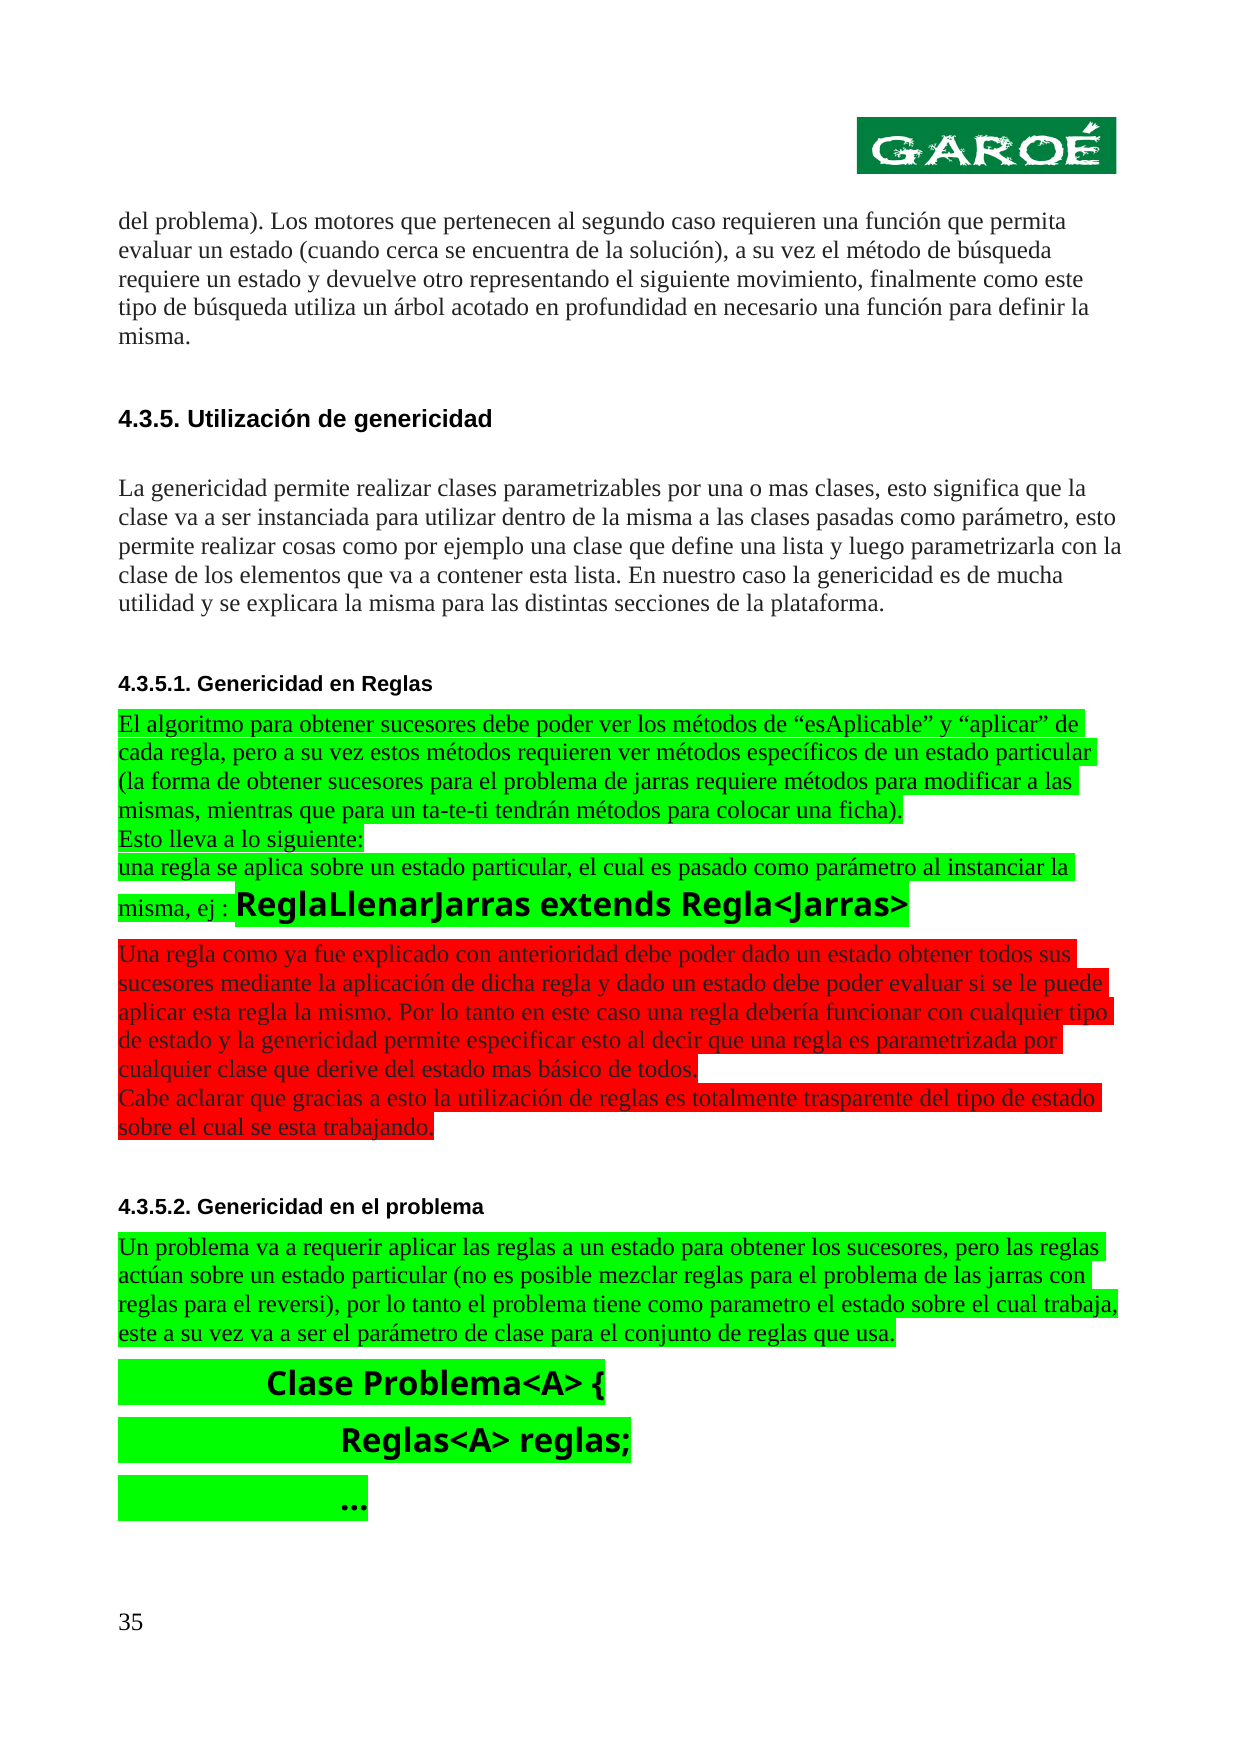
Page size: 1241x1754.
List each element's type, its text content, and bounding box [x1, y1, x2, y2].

subtitle 4.3.5. Utilización de genericidad [118, 404, 1122, 432]
picture [856, 117, 1117, 174]
text Reglas<A> reglas; [118, 1417, 1122, 1463]
text … [118, 1475, 1122, 1521]
text El algoritmo para obtener sucesores debe poder ver los métodos de “esAplicable” y “aplicar” de cada regla, pero a su vez estos métodos requieren ver métodos específicos de un estado particular (la forma de obtener sucesores para el problema de jarras requiere métodos para modificar a las mismas, mientras que para un ta-te-ti tendrán métodos para colocar una ficha). Esto lleva a lo siguiente: una regla se aplica sobre un estado particular, el cual es pasado como parámetro al instanciar la misma, ej : ReglaLlenarJarras extends Regla<Jarras> [118, 709, 1122, 927]
text Una regla como ya fue explicado con anterioridad debe poder dado un estado obtener todos sus sucesores mediante la aplicación de dicha regla y dado un estado debe poder evaluar si se le puede aplicar esta regla la mismo. Por lo tanto en este caso una regla debería funcionar con cualquier tipo de estado y la genericidad permite especificar esto al decir que una regla es parametrizada por cualquier clase que derive del estado mas básico de todos. [118, 939, 1122, 1083]
text del problema). Los motores que pertenecen al segundo caso requieren una función que permita evaluar un estado (cuando cerca se encuentra de la solución), a su vez el método de búsqueda requiere un estado y devuelve otro representando el siguiente movimiento, finalmente como este tipo de búsqueda utiliza un árbol acotado en profundidad en necesario una función para definir la misma. [118, 206, 1122, 350]
text Cabe aclarar que gracias a esto la utilización de reglas es totalmente trasparente del tipo de estado sobre el cual se esta trabajando. [118, 1083, 1122, 1140]
text Clase Problema<A> { [118, 1359, 1122, 1405]
subtitle 4.3.5.2. Genericidad en el problema [118, 1194, 1122, 1219]
text La genericidad permite realizar clases parametrizables por una o mas clases, esto significa que la clase va a ser instanciada para utilizar dentro de la misma a las clases pasadas como parámetro, esto permite realizar cosas como por ejemplo una clase que define una lista y luego parametrizarla con la clase de los elementos que va a contener esta lista. En nuestro caso la genericidad es de mucha utilidad y se explicara la misma para las distintas secciones de la plataforma. [118, 473, 1122, 617]
text Un problema va a requerir aplicar las reglas a un estado para obtener los sucesores, pero las reglas actúan sobre un estado particular (no es posible mezclar reglas para el problema de las jarras con reglas para el reversi), por lo tanto el problema tiene como parametro el estado sobre el cual trabaja, este a su vez va a ser el parámetro de clase para el conjunto de reglas que usa. [118, 1232, 1122, 1347]
subtitle 4.3.5.1. Genericidad en Reglas [118, 671, 1122, 696]
